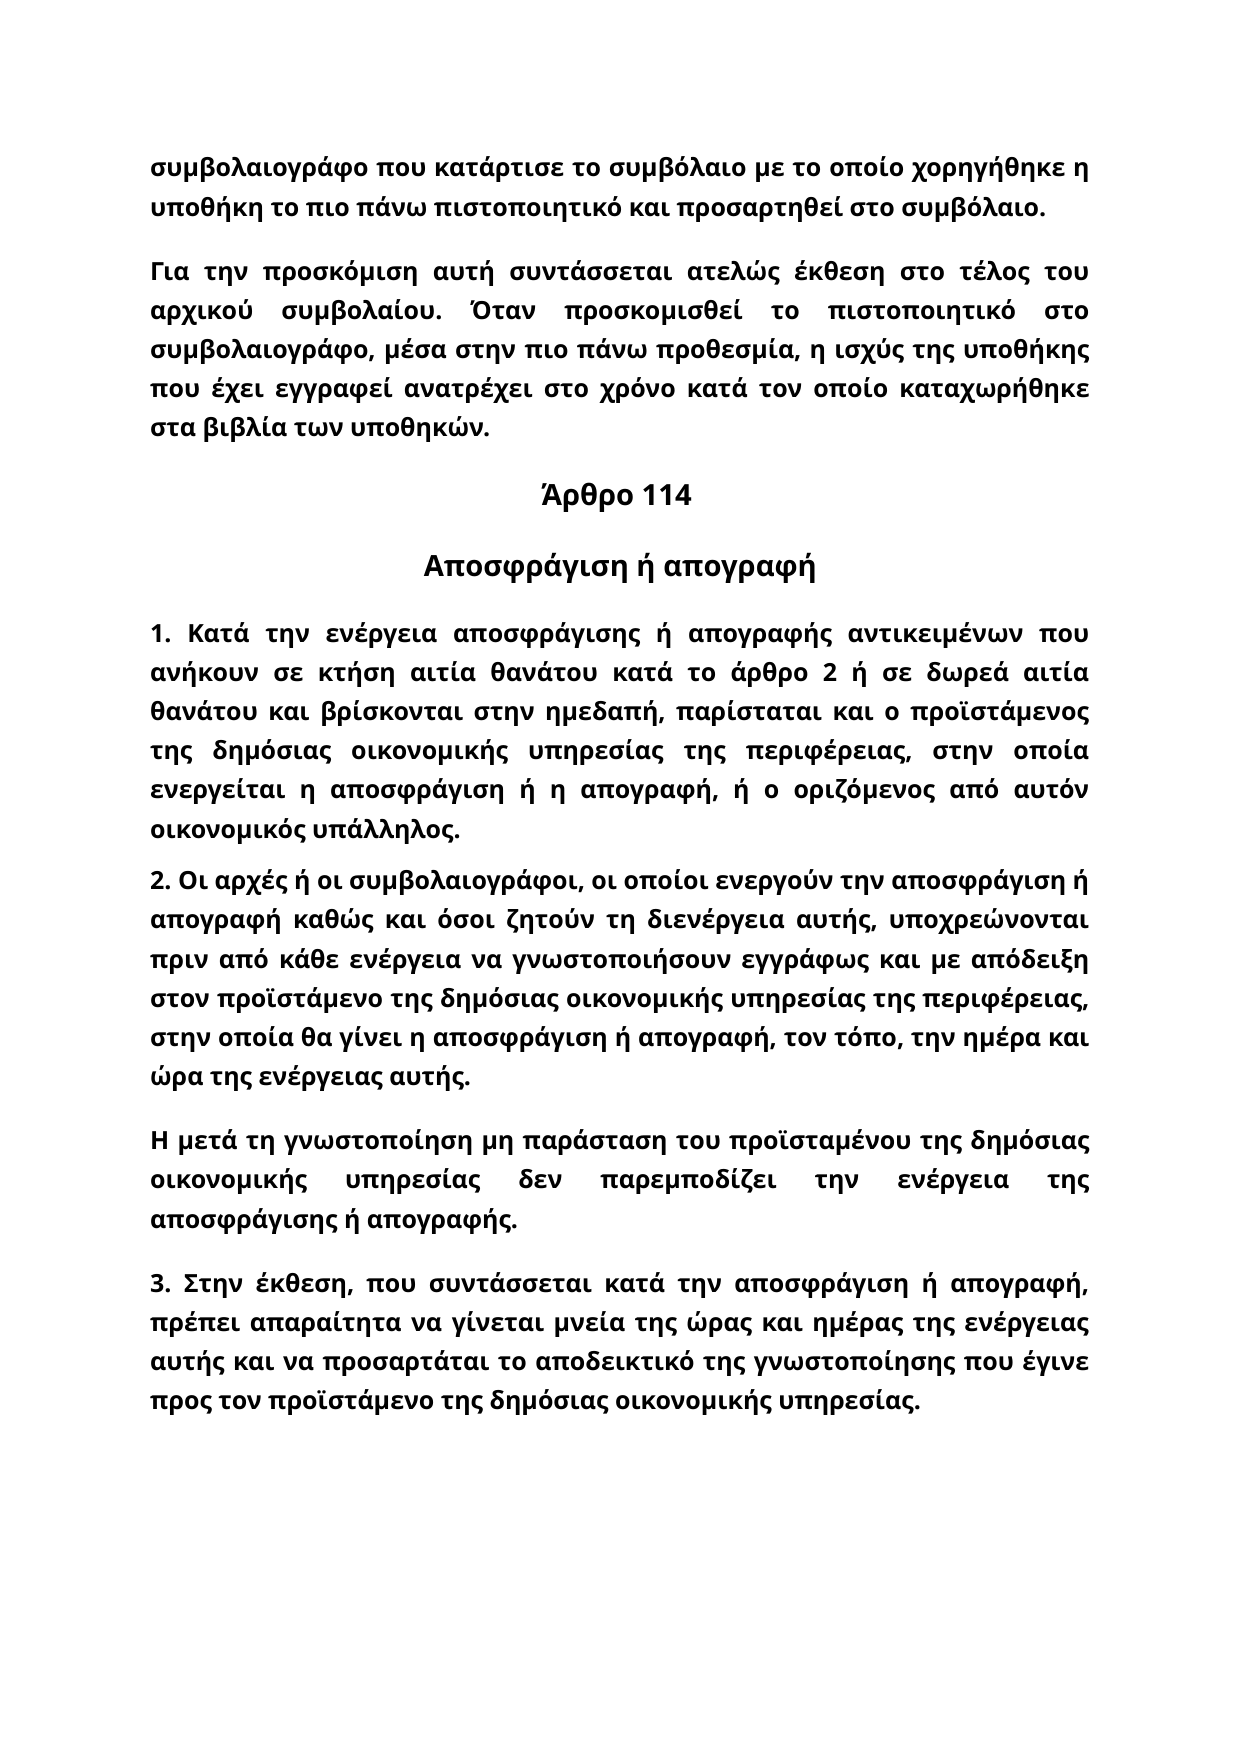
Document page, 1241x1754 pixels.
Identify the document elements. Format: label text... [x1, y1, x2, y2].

text 2. Οι αρχές ή οι συμβολαιογράφοι, οι οποίοι ενεργούν την αποσφράγιση ή απογραφή καθώς και όσοι ζητούν τη διενέργεια αυτής, υποχρεώνονται πριν από κάθε ενέργεια να γνωστοποιήσουν εγγράφως και με απόδειξη στον προϊστάμενο της δημόσιας οικονομικής υπηρεσίας της περιφέρειας, στην οποία θα γίνει η αποσφράγιση ή απογραφή, τον τόπο, την ημέρα και ώρα της ενέργειας αυτής. [150, 863, 1090, 1093]
subtitle Άρθρο 114 [150, 474, 1090, 514]
subtitle Αποσφράγιση ή απογραφή [150, 545, 1090, 584]
text Η μετά τη γνωστοποίηση μη παράσταση του προϊσταμένου της δημόσιας οικονομικής υπηρεσίας δεν παρεμποδίζει την ενέργεια της αποσφράγισης ή απογραφής. [150, 1123, 1090, 1235]
text συμβολαιογράφο που κατάρτισε το συμβόλαιο με το οποίο χορηγήθηκε η υποθήκη το πιο πάνω πιστοποιητικό και προσαρτηθεί στο συμβόλαιο. [150, 150, 1090, 223]
text 3. Στην έκθεση, που συντάσσεται κατά την αποσφράγιση ή απογραφή, πρέπει απαραίτητα να γίνεται μνεία της ώρας και ημέρας της ενέργειας αυτής και να προσαρτάται το αποδεικτικό της γνωστοποίησης που έγινε προς τον προϊστάμενο της δημόσιας οικονομικής υπηρεσίας. [150, 1265, 1090, 1417]
text 1. Κατά την ενέργεια αποσφράγισης ή απογραφής αντικειμένων που ανήκουν σε κτήση αιτία θανάτου κατά το άρθρο 2 ή σε δωρεά αιτία θανάτου και βρίσκονται στην ημεδαπή, παρίσταται και ο προϊστάμενος της δημόσιας οικονομικής υπηρεσίας της περιφέρειας, στην οποία ενεργείται η αποσφράγιση ή η απογραφή, ή ο οριζόμενος από αυτόν οικονομικός υπάλληλος. [150, 615, 1090, 845]
text Για την προσκόμιση αυτή συντάσσεται ατελώς έκθεση στο τέλος του αρχικού συμβολαίου. Όταν προσκομισθεί το πιστοποιητικό στο συμβολαιογράφο, μέσα στην πιο πάνω προθεσμία, η ισχύς της υποθήκης που έχει εγγραφεί ανατρέχει στο χρόνο κατά τον οποίο καταχωρήθηκε στα βιβλία των υποθηκών. [150, 253, 1090, 444]
